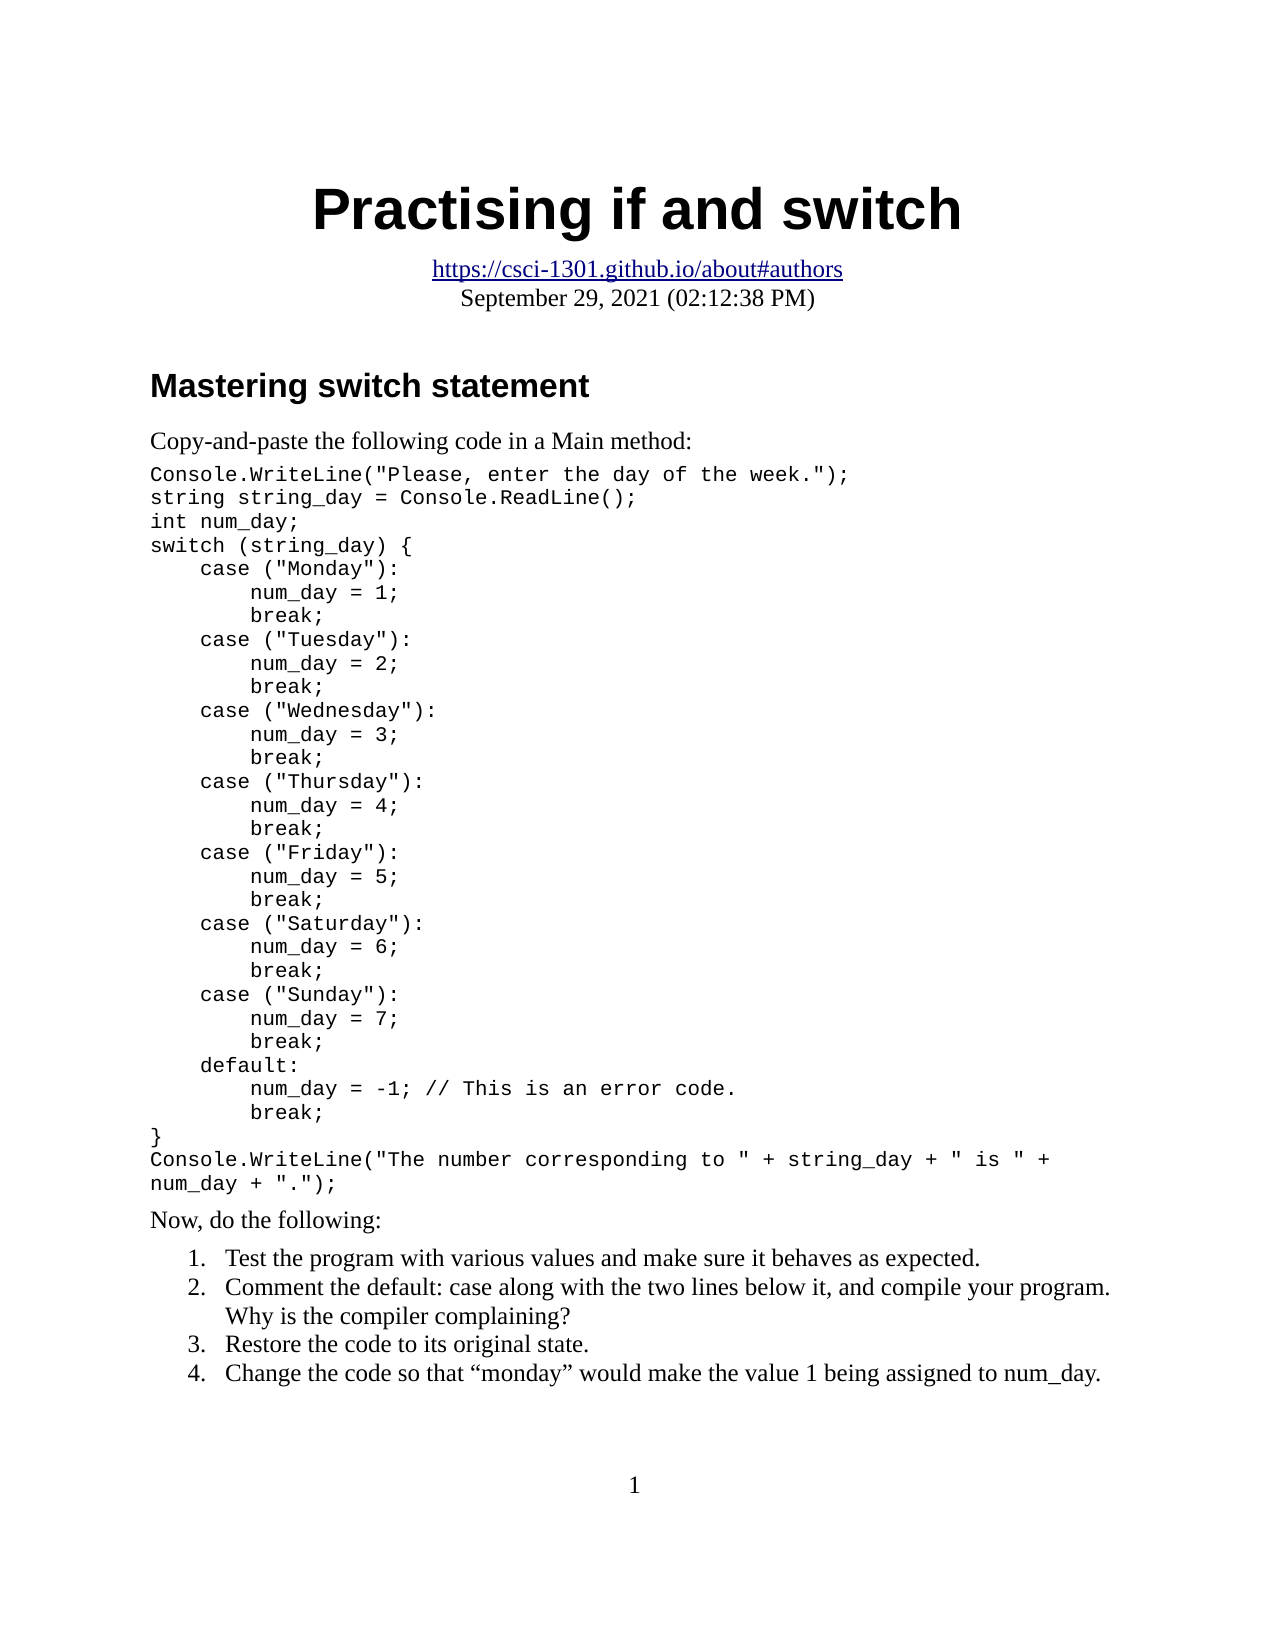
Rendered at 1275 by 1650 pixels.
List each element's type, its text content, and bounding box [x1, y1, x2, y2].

text num_day = 2; [150, 653, 1125, 676]
text int num_day; [150, 511, 1125, 534]
text num_day = 4; [150, 795, 1125, 818]
text break; [150, 747, 1125, 771]
text string string_day = Console.ReadLine(); [150, 487, 1125, 511]
list Restore the code to its original state. [187, 1329, 1125, 1358]
text break; [150, 606, 1125, 629]
text Console.WriteLine("The number corresponding to " + string_day + " is " + num_day + "."); [150, 1149, 1125, 1197]
text break; [150, 960, 1125, 984]
text switch (string_day) { [150, 534, 1125, 558]
text case ("Thursday"): [150, 771, 1125, 795]
text num_day = -1; // This is an error code. [150, 1078, 1125, 1102]
text case ("Saturday"): [150, 913, 1125, 937]
text num_day = 5; [150, 866, 1125, 889]
list Comment the default: case along with the two lines below it, and compile your program. Why is the compiler complaining? [187, 1272, 1125, 1329]
text break; [150, 676, 1125, 700]
title Practising if and switch [150, 175, 1125, 242]
text case ("Friday"): [150, 842, 1125, 866]
text break; [150, 889, 1125, 913]
text num_day = 6; [150, 937, 1125, 960]
text num_day = 3; [150, 724, 1125, 747]
text https://csci-1301.github.io/about#authors [150, 254, 1125, 283]
text break; [150, 818, 1125, 842]
text case ("Sunday"): [150, 984, 1125, 1007]
text default: [150, 1055, 1125, 1078]
text break; [150, 1102, 1125, 1126]
text Console.WriteLine("Please, enter the day of the week."); [150, 464, 1125, 487]
text num_day = 7; [150, 1007, 1125, 1031]
text case ("Tuesday"): [150, 629, 1125, 653]
text Copy-and-paste the following code in a Main method: [150, 426, 1125, 455]
text num_day = 1; [150, 582, 1125, 606]
text break; [150, 1031, 1125, 1055]
subtitle Mastering switch statement [150, 366, 1125, 404]
text Now, do the following: [150, 1206, 1125, 1234]
text case ("Wednesday"): [150, 700, 1125, 724]
list Test the program with various values and make sure it behaves as expected. [187, 1243, 1125, 1272]
text September 29, 2021 (02:12:38 PM) [150, 283, 1125, 312]
list Change the code so that “monday” would make the value 1 being assigned to num_day. [187, 1358, 1125, 1387]
text case ("Monday"): [150, 558, 1125, 582]
text } [150, 1126, 1125, 1149]
